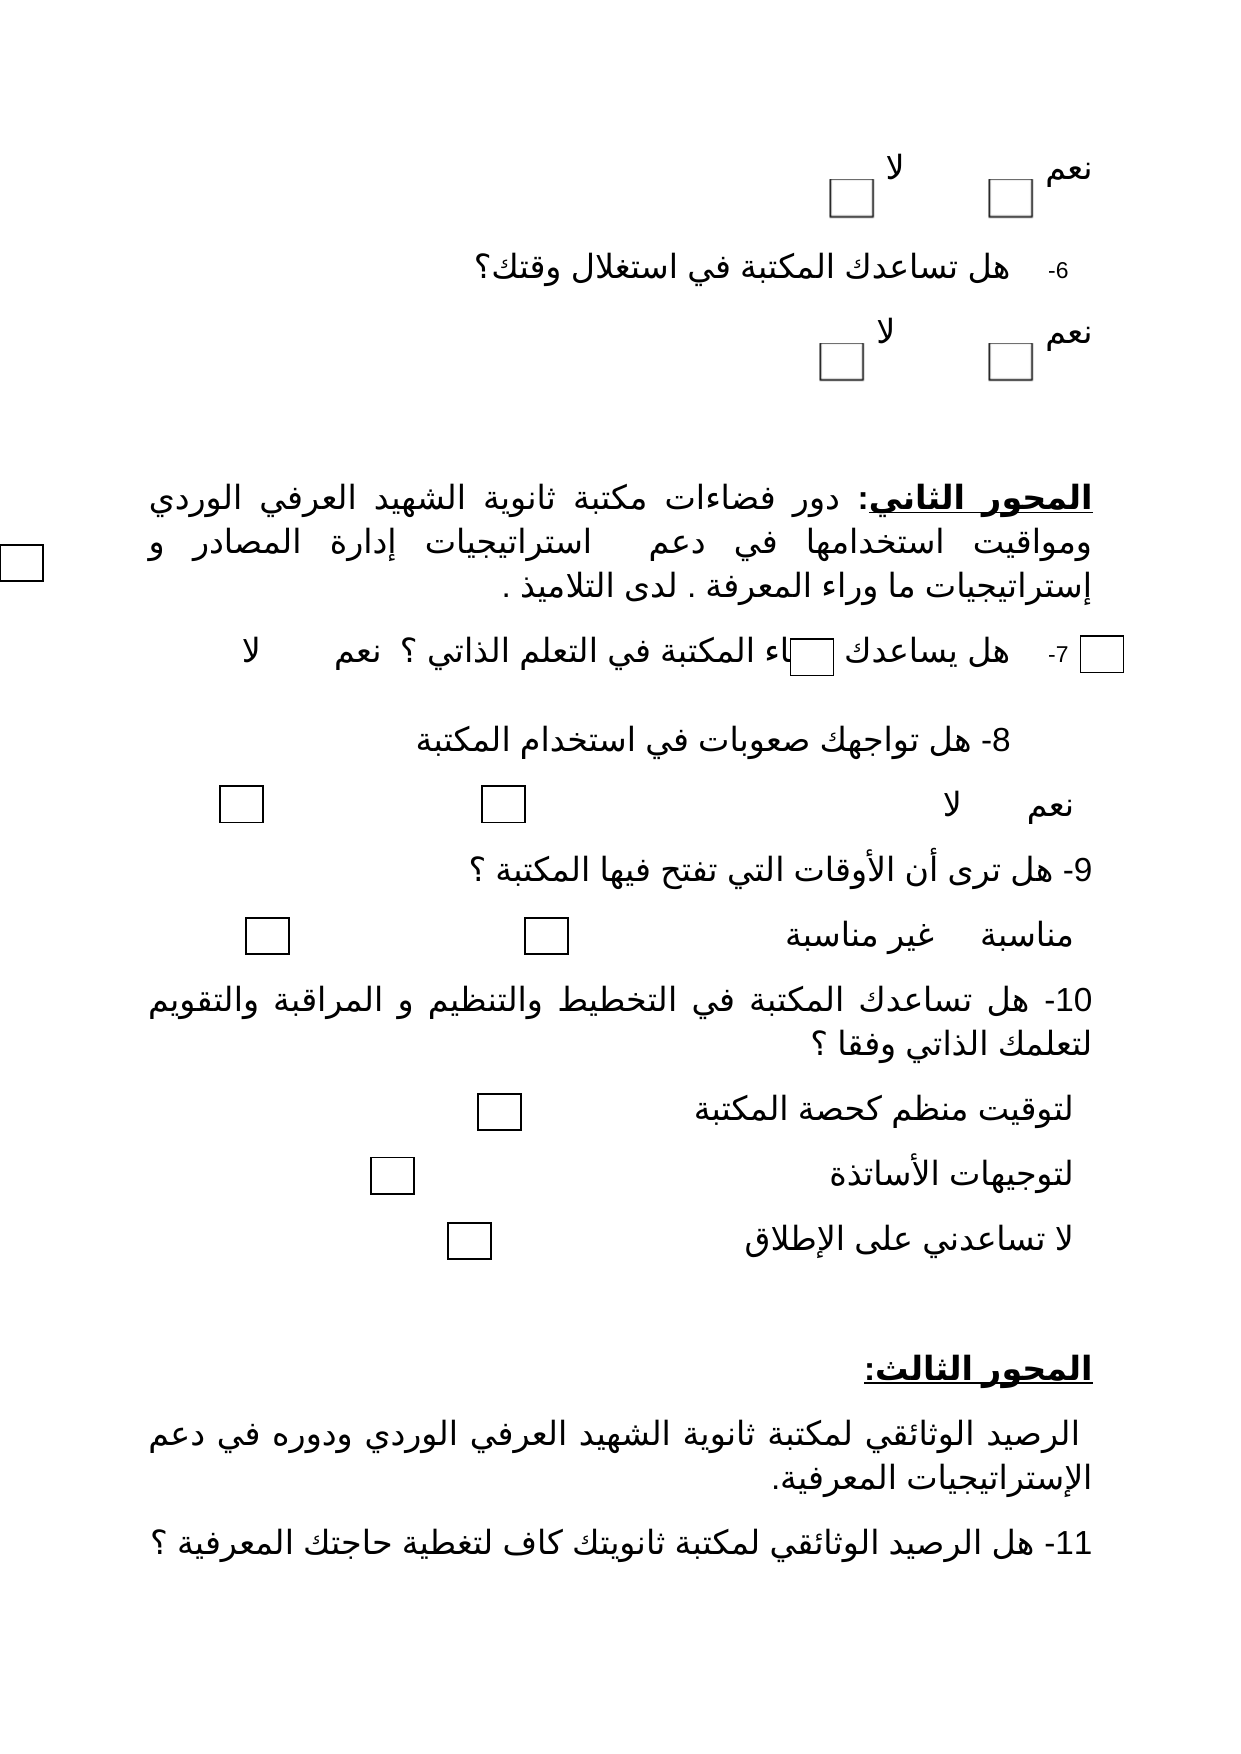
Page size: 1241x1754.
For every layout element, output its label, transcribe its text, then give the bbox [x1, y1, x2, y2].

text نعم لا [148, 312, 1092, 384]
text نعم لا [148, 148, 1092, 220]
text المحور الثالث: [148, 1349, 1092, 1387]
text لتوجيهات الأساتذة [148, 1154, 1092, 1192]
text 11- هل الرصيد الوثائقي لمكتبة ثانويتك كاف لتغطية حاجتك المعرفية ؟ [148, 1523, 1092, 1562]
text نعم لا [526, 785, 1092, 823]
list هل تساعدك المكتبة في استغلال وقتك؟ [148, 247, 1048, 285]
list هل يساعدك فضاء المكتبة في التعلم الذاتي ؟ نعم لا 8- هل تواجهك صعوبات في استخدام المكتبة [148, 632, 1048, 758]
text المحور الثاني: دور فضاءات مكتبة ثانوية الشهيد العرفي الوردي ومواقيت استخدامها في دعم استراتيجيات إدارة المصادر و إستراتيجيات ما وراء المعرفة . لدى التلاميذ . [148, 478, 1092, 605]
text 10- هل تساعدك المكتبة في التخطيط والتنظيم و المراقبة والتقويم لتعلمك الذاتي وفقا ؟ [148, 980, 1092, 1062]
text مناسبة غير مناسبة [148, 915, 1092, 953]
text 9- هل ترى أن الأوقات التي تفتح فيها المكتبة ؟ [148, 850, 1092, 888]
text لا تساعدني على الإطلاق [148, 1219, 1092, 1257]
text الرصيد الوثائقي لمكتبة ثانوية الشهيد العرفي الوردي ودوره في دعم الإستراتيجيات المعرفية. [148, 1414, 1092, 1497]
text [264, 785, 481, 823]
text لتوقيت منظم كحصة المكتبة [148, 1089, 1092, 1127]
text [148, 785, 219, 823]
